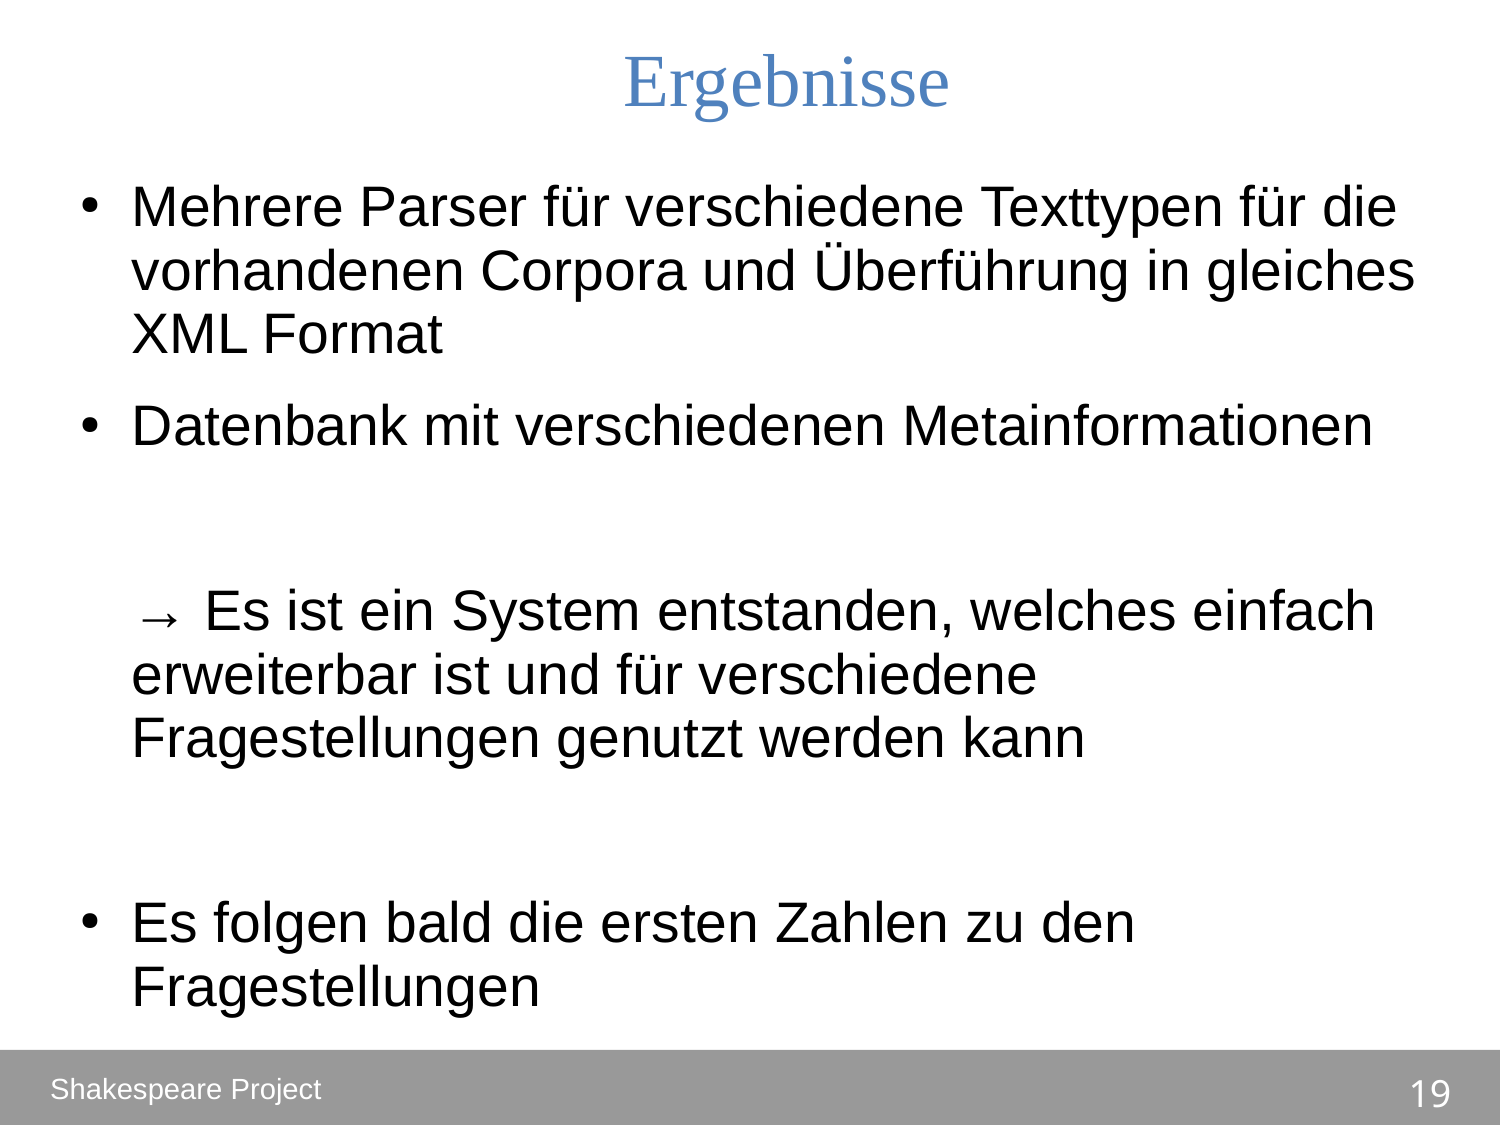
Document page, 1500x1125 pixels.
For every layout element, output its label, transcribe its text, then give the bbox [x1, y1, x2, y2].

title Ergebnisse [62, 12, 1450, 150]
footer Shakespeare Project [35, 1062, 1276, 1111]
list Mehrere Parser für verschiedene Texttypen für die vorhandenen Corpora und Überführung in gleiches XML Format Datenbank mit verschiedenen Metainformationen → Es ist ein System entstanden, welches einfach erweiterbar ist und für verschiedene Fragestellungen genutzt werden kann Es folgen bald die ersten Zahlen zu den Fragestellungen [62, 175, 1450, 1025]
slide_number [1393, 1062, 1477, 1111]
